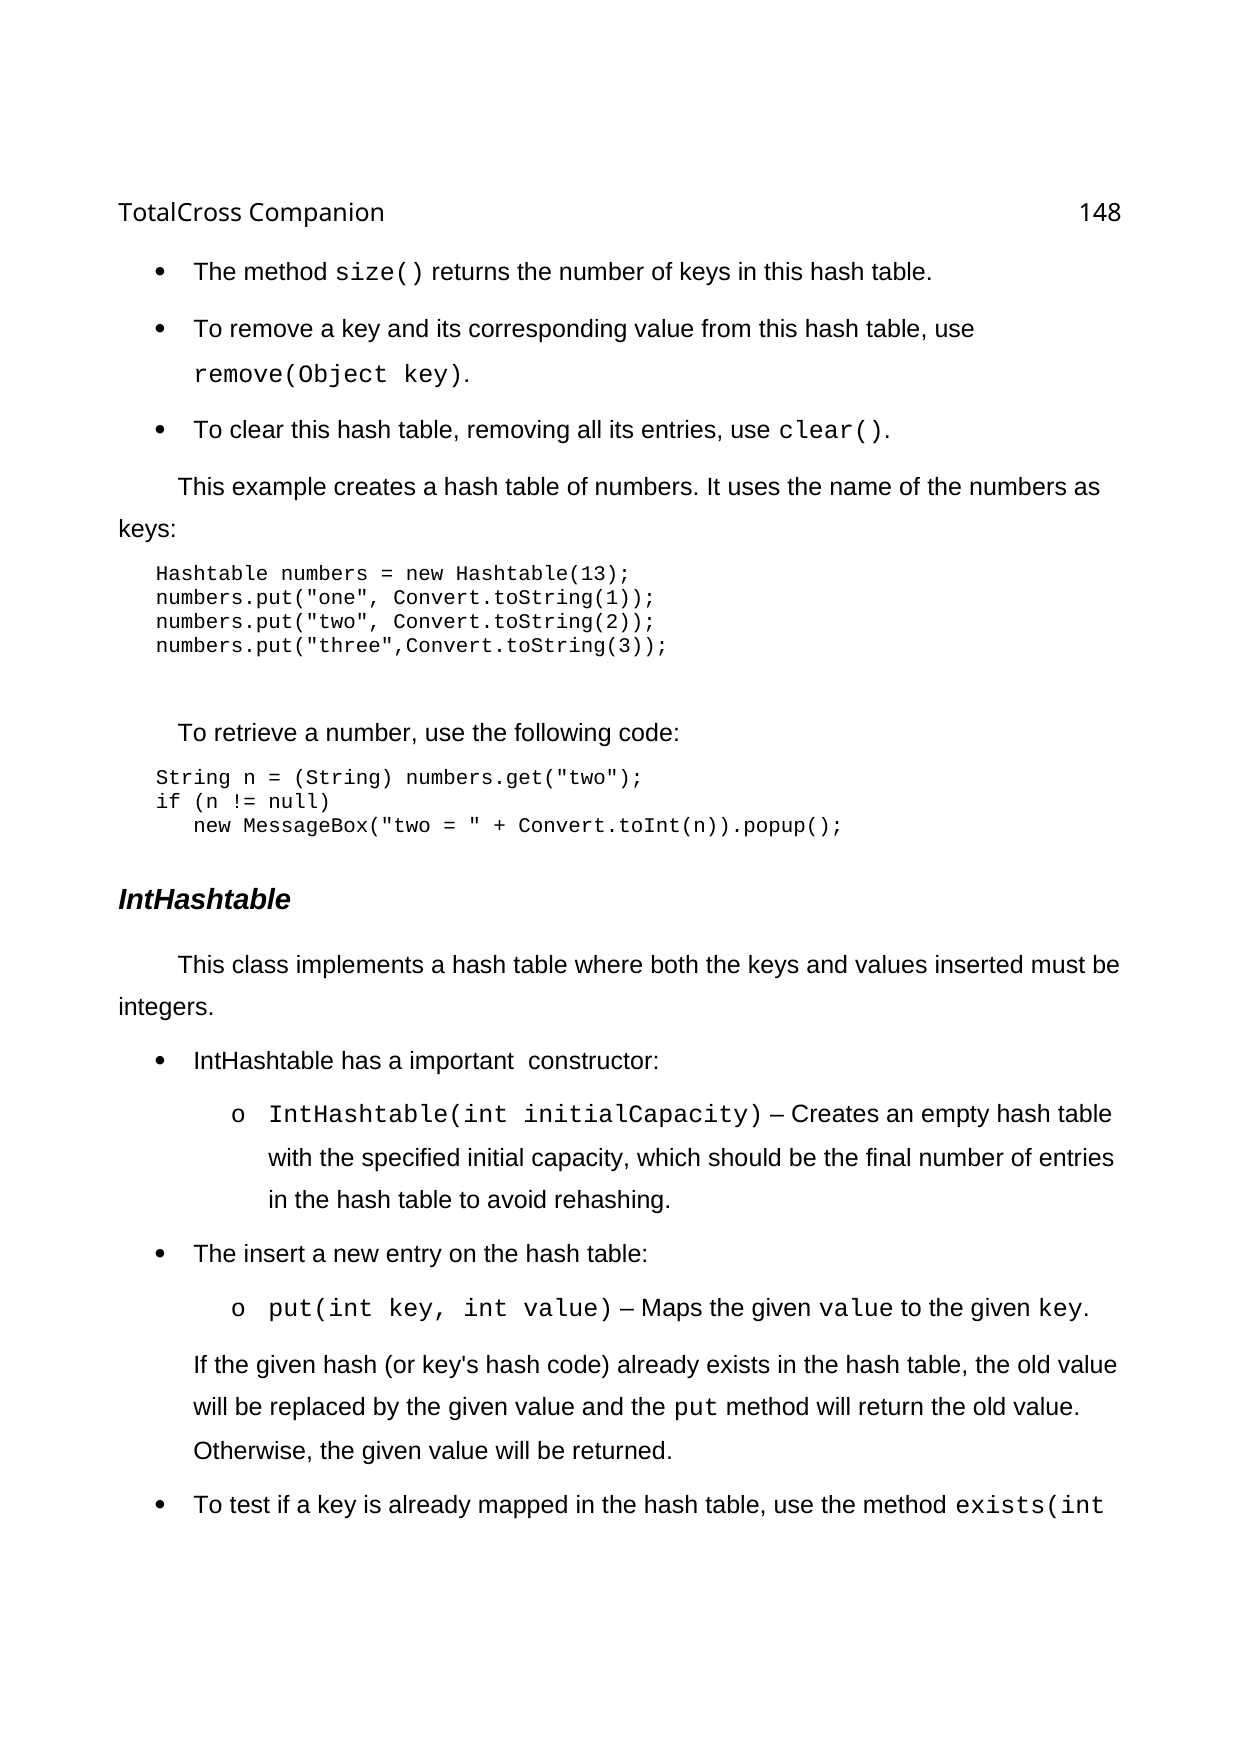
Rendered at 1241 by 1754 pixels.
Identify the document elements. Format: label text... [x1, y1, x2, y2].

text numbers.put("three",Convert.toString(3)); [118, 635, 1122, 659]
text new MessageBox("two = " + Convert.toInt(n)).popup(); [118, 814, 1122, 838]
list The method size() returns the number of keys in this hash table. [156, 258, 1122, 288]
text This example creates a hash table of numbers. It uses the name of the numbers as keys: [118, 473, 1122, 543]
text To retrieve a number, use the following code: [118, 719, 1122, 747]
list To remove a key and its corresponding value from this hash table, use remove(Object key). [156, 315, 1122, 389]
text numbers.put("one", Convert.toString(1)); [118, 587, 1122, 611]
list IntHashtable has a important constructor: [156, 1047, 1122, 1074]
list To test if a key is already mapped in the hash table, use the method exists(int [156, 1491, 1122, 1521]
list To clear this hash table, removing all its entries, use clear(). [156, 416, 1122, 446]
list The insert a new entry on the hash table: [156, 1240, 1122, 1268]
text numbers.put("two", Convert.toString(2)); [118, 611, 1122, 635]
list IntHashtable(int initialCapacity) – Creates an empty hash table with the specified initial capacity, which should be the final number of entries in the hash table to avoid rehashing. [231, 1100, 1122, 1214]
text String n = (String) numbers.get("two"); [118, 767, 1122, 791]
subtitle IntHashtable [118, 883, 1122, 915]
list put(int key, int value) – Maps the given value to the given key. [231, 1294, 1122, 1324]
text This class implements a hash table where both the keys and values inserted must be integers. [118, 951, 1122, 1021]
text Hashtable numbers = new Hashtable(13); [118, 563, 1122, 587]
text if (n != null) [118, 791, 1122, 814]
text If the given hash (or key's hash code) already exists in the hash table, the old value will be replaced by the given value and the put method will return the old value. Otherwise, the given value will be returned. [193, 1351, 1122, 1465]
